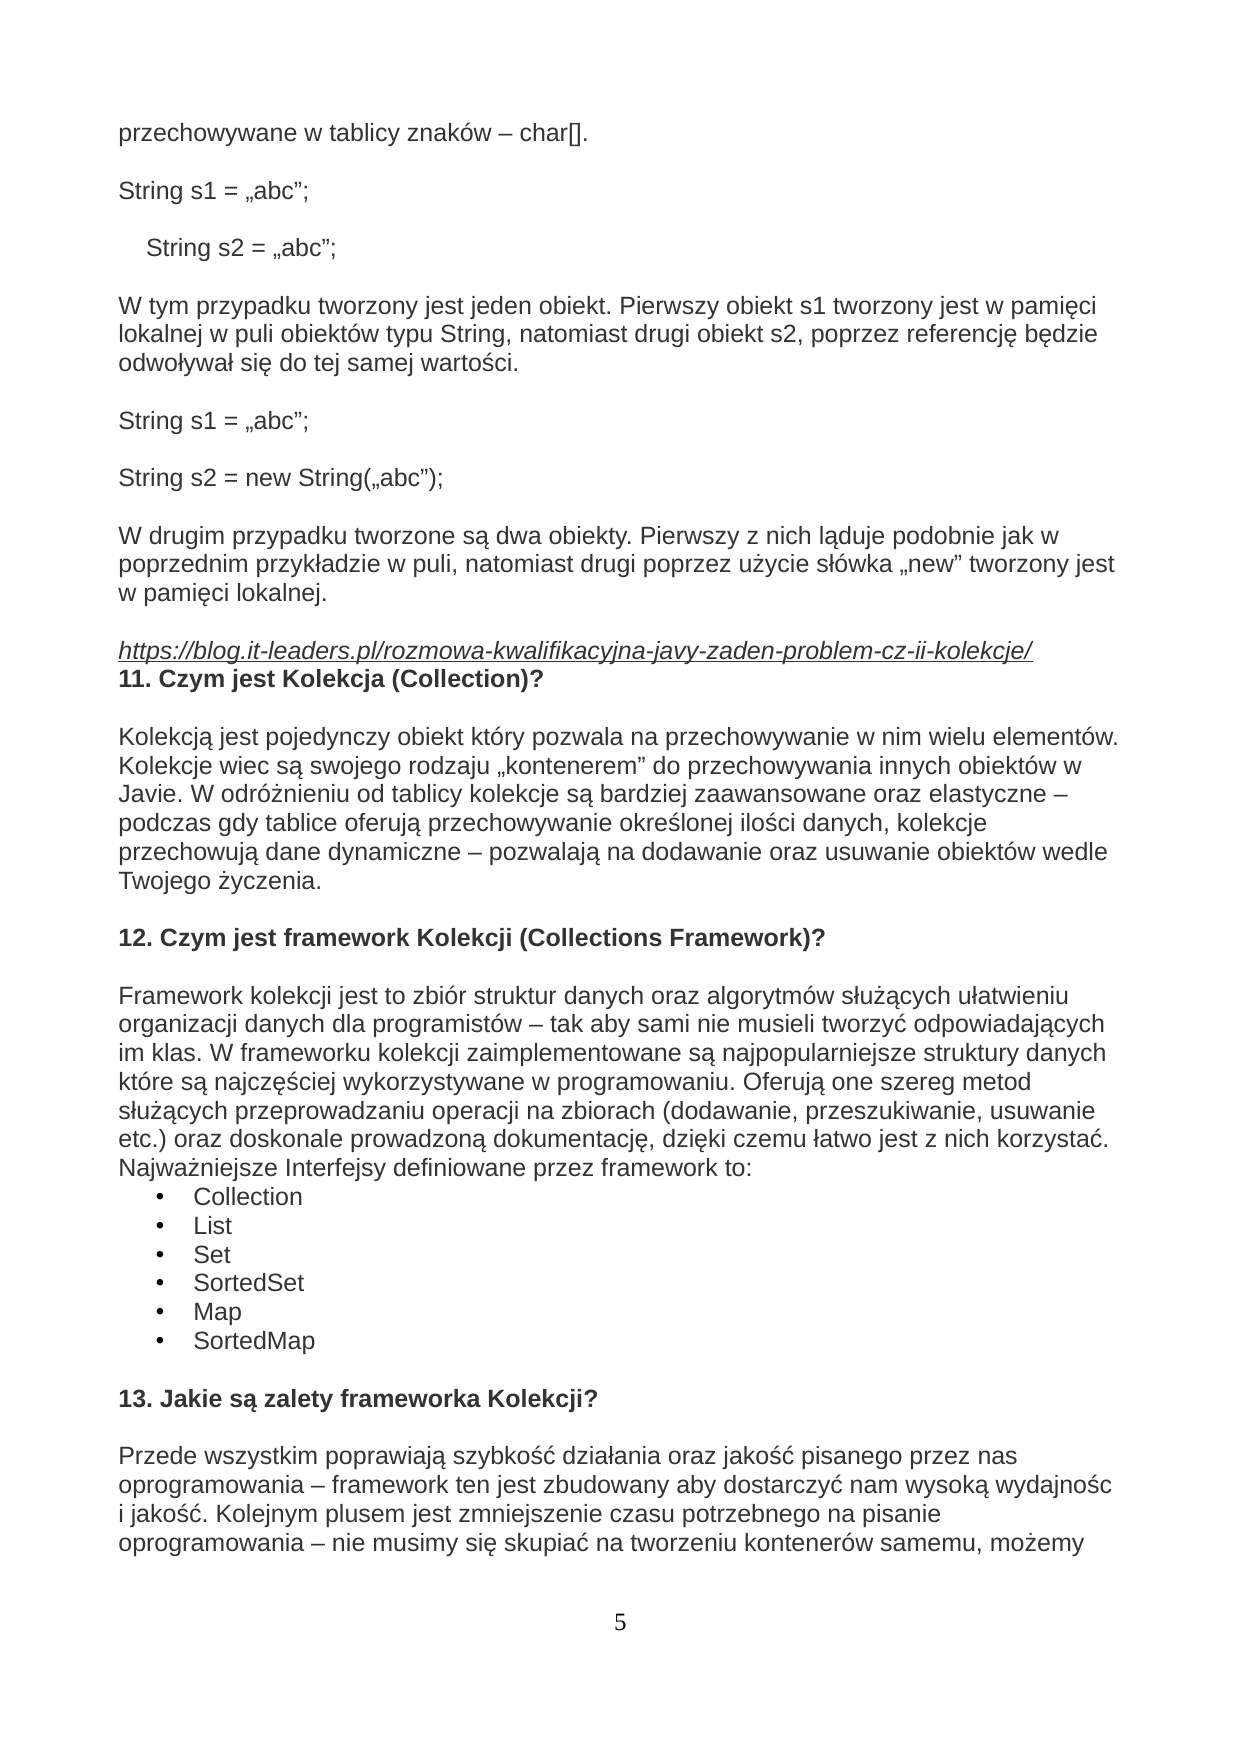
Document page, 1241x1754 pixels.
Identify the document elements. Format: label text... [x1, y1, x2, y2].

text W tym przypadku tworzony jest jeden obiekt. Pierwszy obiekt s1 tworzony jest w pamięci lokalnej w puli obiektów typu String, natomiast drugi obiekt s2, poprzez referencję będzie odwoływał się do tej samej wartości. [118, 291, 1122, 377]
list SortedMap [156, 1326, 1122, 1355]
text Kolekcją jest pojedynczy obiekt który pozwala na przechowywanie w nim wielu elementów. Kolekcje wiec są swojego rodzaju „kontenerem” do przechowywania innych obiektów w Javie. W odróżnieniu od tablicy kolekcje są bardziej zaawansowane oraz elastyczne – podczas gdy tablice oferują przechowywanie określonej ilości danych, kolekcje przechowują dane dynamiczne – pozwalają na dodawanie oraz usuwanie obiektów wedle Twojego życzenia. [118, 693, 1122, 894]
subtitle 12. Czym jest framework Kolekcji (Collections Framework)? [118, 923, 1122, 952]
list Collection [156, 1182, 1122, 1211]
list List [156, 1211, 1122, 1239]
text String s2 = „abc”; [118, 233, 1122, 262]
subtitle 11. Czym jest Kolekcja (Collection)? [118, 664, 1122, 693]
text Framework kolekcji jest to zbiór struktur danych oraz algorytmów służących ułatwieniu organizacji danych dla programistów – tak aby sami nie musieli tworzyć odpowiadających im klas. W frameworku kolekcji zaimplementowane są najpopularniejsze struktury danych które są najczęściej wykorzystywane w programowaniu. Oferują one szereg metod służących przeprowadzaniu operacji na zbiorach (dodawanie, przeszukiwanie, usuwanie etc.) oraz doskonale prowadzoną dokumentację, dzięki czemu łatwo jest z nich korzystać. Najważniejsze Interfejsy definiowane przez framework to: [118, 981, 1122, 1182]
list Map [156, 1297, 1122, 1326]
text String s1 = „abc”; [118, 406, 1122, 434]
subtitle 13. Jakie są zalety frameworka Kolekcji? [118, 1384, 1122, 1441]
text String s2 = new String(„abc”); [118, 463, 1122, 492]
text String s1 = „abc”; [118, 176, 1122, 204]
text W drugim przypadku tworzone są dwa obiekty. Pierwszy z nich ląduje podobnie jak w poprzednim przykładzie w puli, natomiast drugi poprzez użycie słówka „new” tworzony jest w pamięci lokalnej. [118, 521, 1122, 607]
text Przede wszystkim poprawiają szybkość działania oraz jakość pisanego przez nas oprogramowania – framework ten jest zbudowany aby dostarczyć nam wysoką wydajnośc i jakość. Kolejnym plusem jest zmniejszenie czasu potrzebnego na pisanie oprogramowania – nie musimy się skupiać na tworzeniu kontenerów samemu, możemy [118, 1441, 1122, 1556]
text https://blog.it-leaders.pl/rozmowa-kwalifikacyjna-javy-zaden-problem-cz-ii-kolekcje/ [118, 607, 1122, 664]
text przechowywane w tablicy znaków – char[]. [118, 118, 1122, 147]
list Set [156, 1239, 1122, 1268]
list SortedSet [156, 1268, 1122, 1297]
